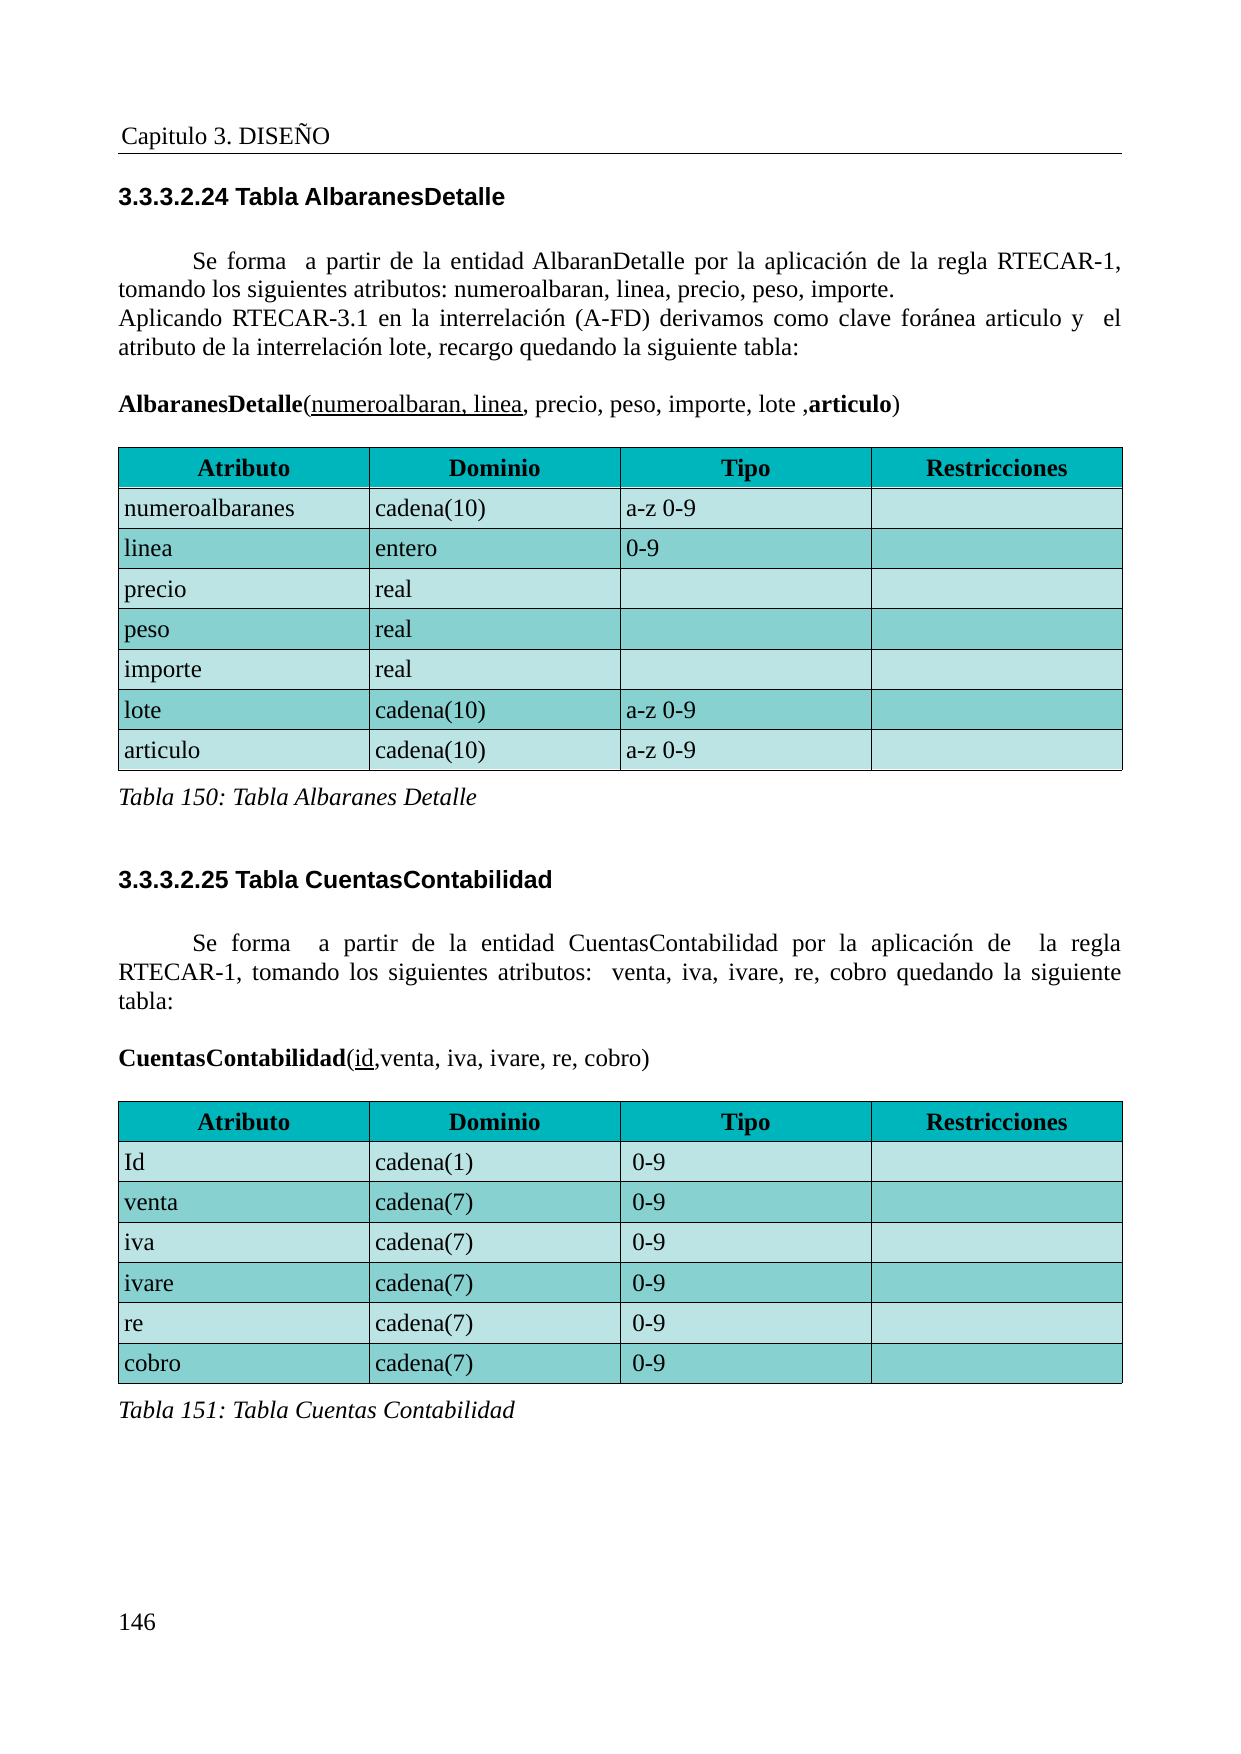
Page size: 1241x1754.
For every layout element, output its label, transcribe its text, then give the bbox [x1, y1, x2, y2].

table_cell cadena(7) [370, 1182, 620, 1222]
table_cell a-z 0-9 [621, 690, 871, 729]
table_cell a-z 0-9 [621, 489, 871, 528]
table_header Restricciones [872, 448, 1122, 487]
table_cell [872, 529, 1122, 568]
text Tabla 151: Tabla Cuentas Contabilidad [118, 1396, 1122, 1424]
table_cell articulo [119, 730, 369, 769]
table_cell entero [370, 529, 620, 568]
table_cell [872, 569, 1122, 608]
table_header Dominio [370, 448, 620, 487]
table_cell 0-9 [621, 1223, 871, 1262]
table_cell cadena(7) [370, 1303, 620, 1343]
table_cell lote [119, 690, 369, 729]
table_cell cadena(10) [370, 489, 620, 528]
table_header Tipo [621, 1102, 871, 1141]
text Se forma a partir de la entidad CuentasContabilidad por la aplicación de la regla RTECAR-1, tomando los siguientes atributos: venta, iva, ivare, re, cobro quedando la siguiente tabla: [118, 928, 1122, 1014]
table_cell importe [119, 650, 369, 689]
table_cell cobro [119, 1344, 369, 1383]
table_cell 0-9 [621, 1303, 871, 1343]
table_cell 0-9 [621, 1142, 871, 1181]
table_cell cadena(10) [370, 730, 620, 769]
text Tabla 150: Tabla Albaranes Detalle [118, 782, 1122, 811]
table_cell a-z 0-9 [621, 730, 871, 769]
table_cell [872, 650, 1122, 689]
table_cell [872, 1263, 1122, 1302]
table_cell 0-9 [621, 1182, 871, 1222]
table_cell [872, 1223, 1122, 1262]
table_cell [872, 1182, 1122, 1222]
text AlbaranesDetalle(numeroalbaran, linea, precio, peso, importe, lote ,articulo) [118, 389, 1122, 418]
table_header Tipo [621, 448, 871, 487]
table_cell [872, 1303, 1122, 1343]
table_cell 0-9 [621, 529, 871, 568]
subtitle 3.3.3.2.24 Tabla AlbaranesDetalle [118, 182, 1122, 211]
table_cell [872, 730, 1122, 769]
table_cell linea [119, 529, 369, 568]
table_header Atributo [119, 448, 369, 487]
table_cell venta [119, 1182, 369, 1222]
table_cell numeroalbaranes [119, 489, 369, 528]
table_cell real [370, 650, 620, 689]
table_cell peso [119, 609, 369, 649]
table_cell real [370, 569, 620, 608]
table_header Restricciones [872, 1102, 1122, 1141]
text Se forma a partir de la entidad AlbaranDetalle por la aplicación de la regla RTECAR-1, tomando los siguientes atributos: numeroalbaran, linea, precio, peso, importe. [118, 246, 1122, 303]
subtitle 3.3.3.2.25 Tabla CuentasContabilidad [118, 865, 1122, 893]
table_cell precio [119, 569, 369, 608]
text CuentasContabilidad(id,venta, iva, ivare, re, cobro) [118, 1043, 1122, 1072]
table_cell cadena(7) [370, 1223, 620, 1262]
table_cell cadena(7) [370, 1344, 620, 1383]
table_cell ivare [119, 1263, 369, 1302]
table_cell cadena(7) [370, 1263, 620, 1302]
table_header Dominio [370, 1102, 620, 1141]
table_cell [621, 569, 871, 608]
table_cell Id [119, 1142, 369, 1181]
text Aplicando RTECAR-3.1 en la interrelación (A-FD) derivamos como clave foránea articulo y el atributo de la interrelación lote, recargo quedando la siguiente tabla: [118, 303, 1122, 361]
table_cell cadena(10) [370, 690, 620, 729]
table_cell [621, 650, 871, 689]
table_cell real [370, 609, 620, 649]
table_cell 0-9 [621, 1263, 871, 1302]
table_header Atributo [119, 1102, 369, 1141]
table_cell [872, 1142, 1122, 1181]
table_cell [621, 609, 871, 649]
table_cell [872, 1344, 1122, 1383]
table_cell [872, 489, 1122, 528]
table_cell [872, 690, 1122, 729]
table_cell [872, 609, 1122, 649]
table_cell cadena(1) [370, 1142, 620, 1181]
table_cell re [119, 1303, 369, 1343]
table_cell iva [119, 1223, 369, 1262]
table_cell 0-9 [621, 1344, 871, 1383]
